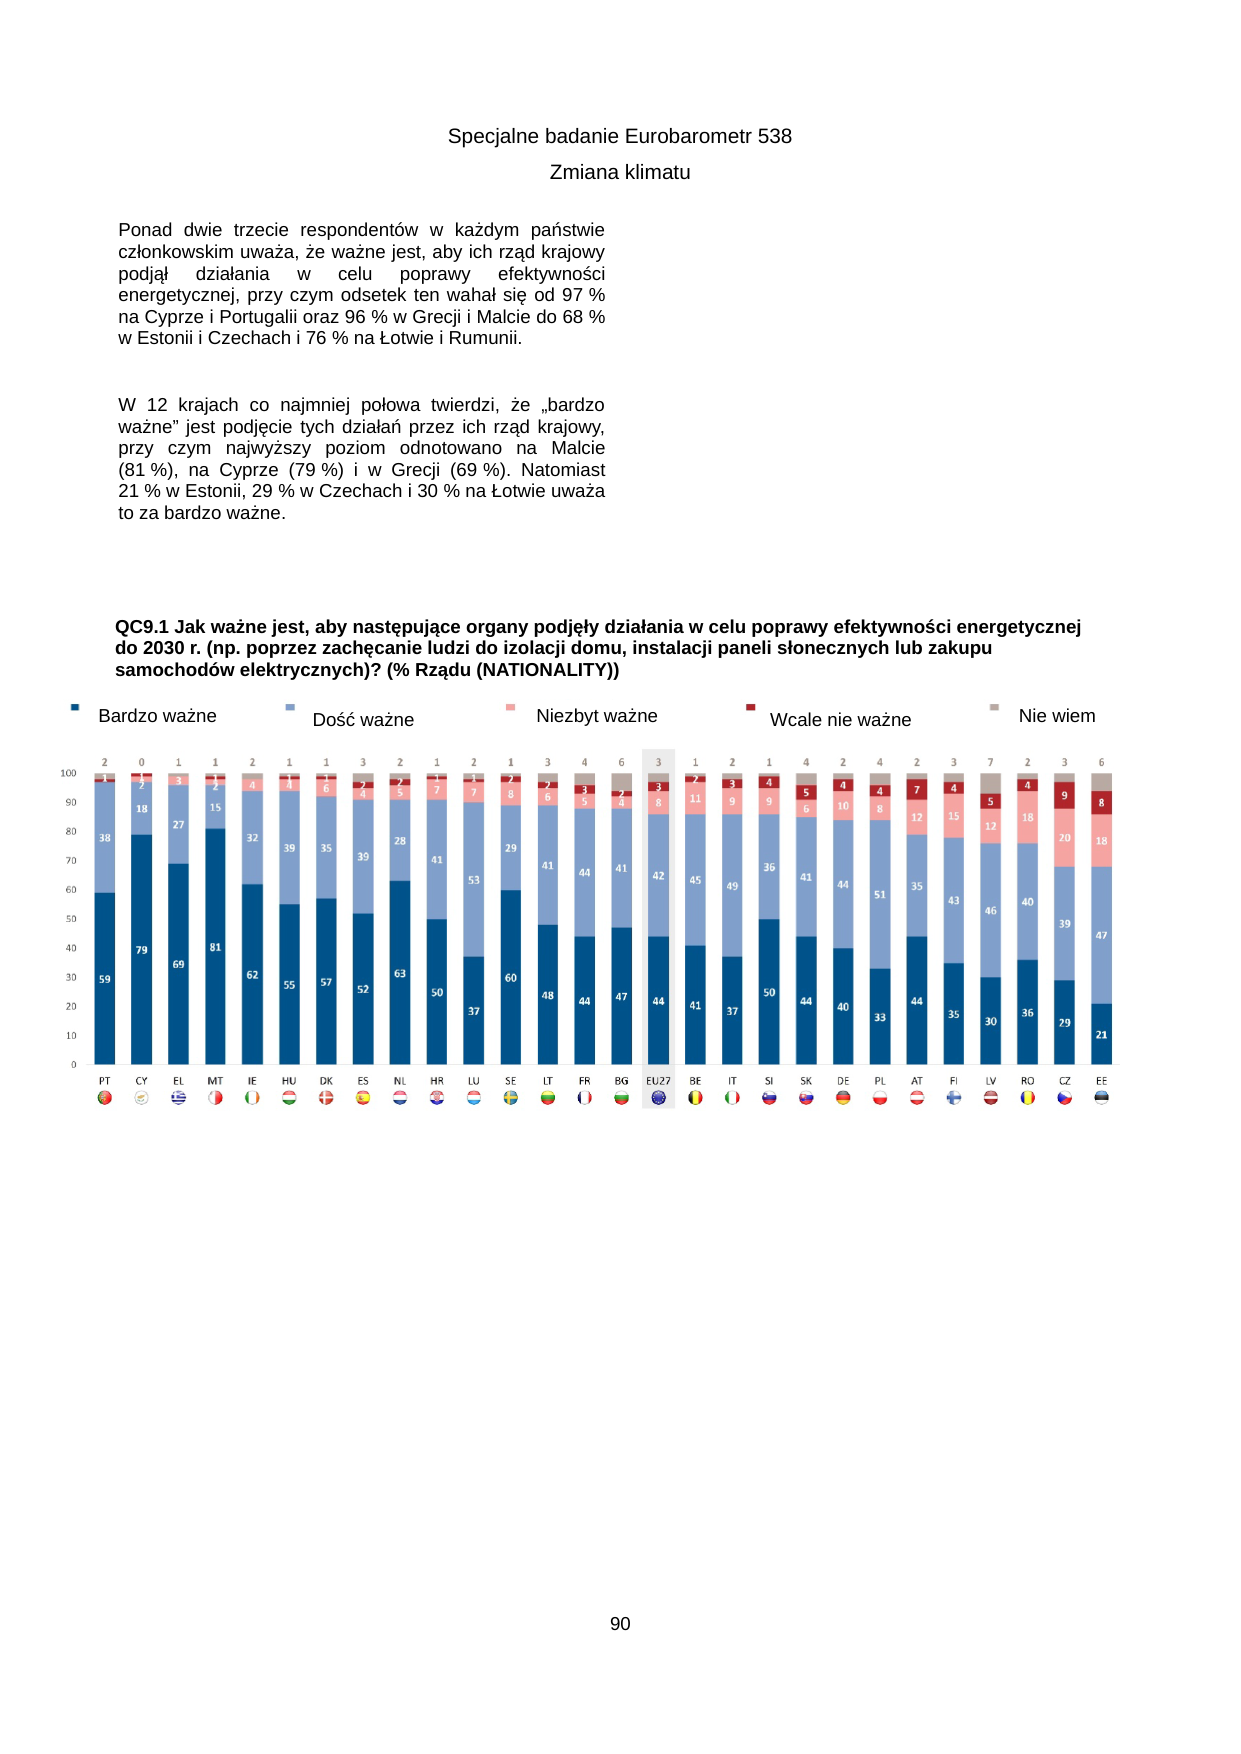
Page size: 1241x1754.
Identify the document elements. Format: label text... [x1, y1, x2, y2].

text Ponad dwie trzecie respondentów w każdym państwie członkowskim uważa, że ważne jest, aby ich rząd krajowy podjął działania w celu poprawy efektywności energetycznej, przy czym odsetek ten wahał się od 97 % na Cyprze i Portugalii oraz 96 % w Grecji i Malcie do 68 % w Estonii i Czechach i 76 % na Łotwie i Rumunii. [118, 219, 605, 349]
text W 12 krajach co najmniej połowa twierdzi, że „bardzo ważne” jest podjęcie tych działań przez ich rząd krajowy, przy czym najwyższy poziom odnotowano na Malcie (81 %), na Cyprze (79 %) i w Grecji (69 %). Natomiast 21 % w Estonii, 29 % w Czechach i 30 % na Łotwie uważa to za bardzo ważne. [118, 394, 605, 523]
picture [58, 697, 1005, 715]
picture [58, 745, 1128, 1111]
